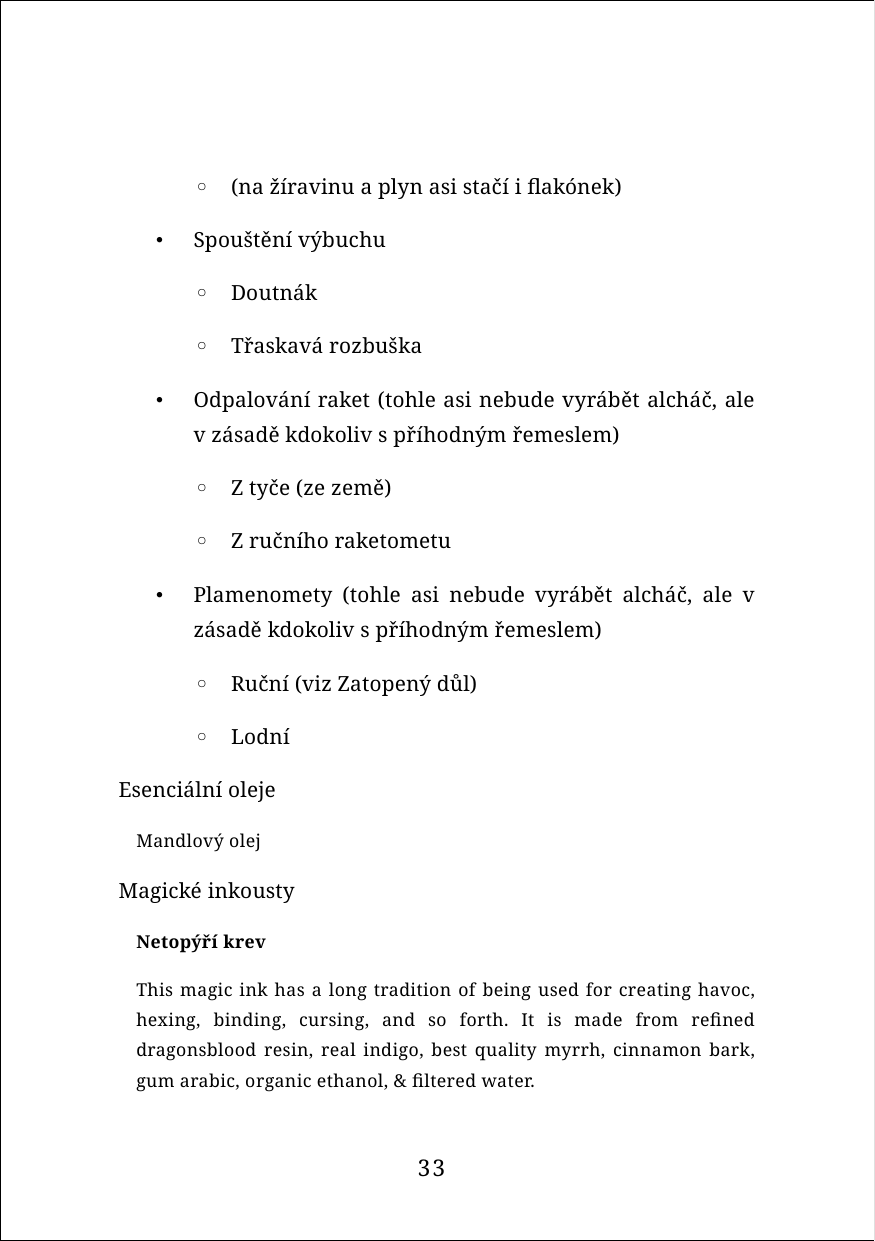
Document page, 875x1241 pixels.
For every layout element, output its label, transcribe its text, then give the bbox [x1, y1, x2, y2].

list Odpalování raket (tohle asi nebude vyrábět alcháč, ale v zásadě kdokoliv s příhodným řemeslem) [156, 385, 756, 449]
list Z ručního raketometu [193, 527, 756, 555]
list Ruční (viz Zatopený důl) [193, 669, 756, 697]
list Z tyče (ze země) [193, 473, 756, 502]
list Doutnák [193, 278, 756, 307]
list Třaskavá rozbuška [193, 331, 756, 360]
list Plamenomety (tohle asi nebude vyrábět alcháč, ale v zásadě kdokoliv s příhodným řemeslem) [156, 580, 756, 644]
list Spouštění výbuchu [156, 225, 756, 253]
text Esenciální oleje [118, 775, 756, 803]
text Magické inkousty [118, 876, 756, 905]
list Lodní [193, 722, 756, 750]
list (na žíravinu a plyn asi stačí i flakónek) [193, 172, 756, 200]
text Netopýří krev [136, 929, 756, 954]
text This magic ink has a long tradition of being used for creating havoc, hexing, binding, cursing, and so forth. It is made from refined dragonsblood resin, real indigo, best quality myrrh, cinnamon bark, gum arabic, organic ethanol, & filtered water. [136, 977, 756, 1092]
text Mandlový olej [136, 828, 756, 852]
